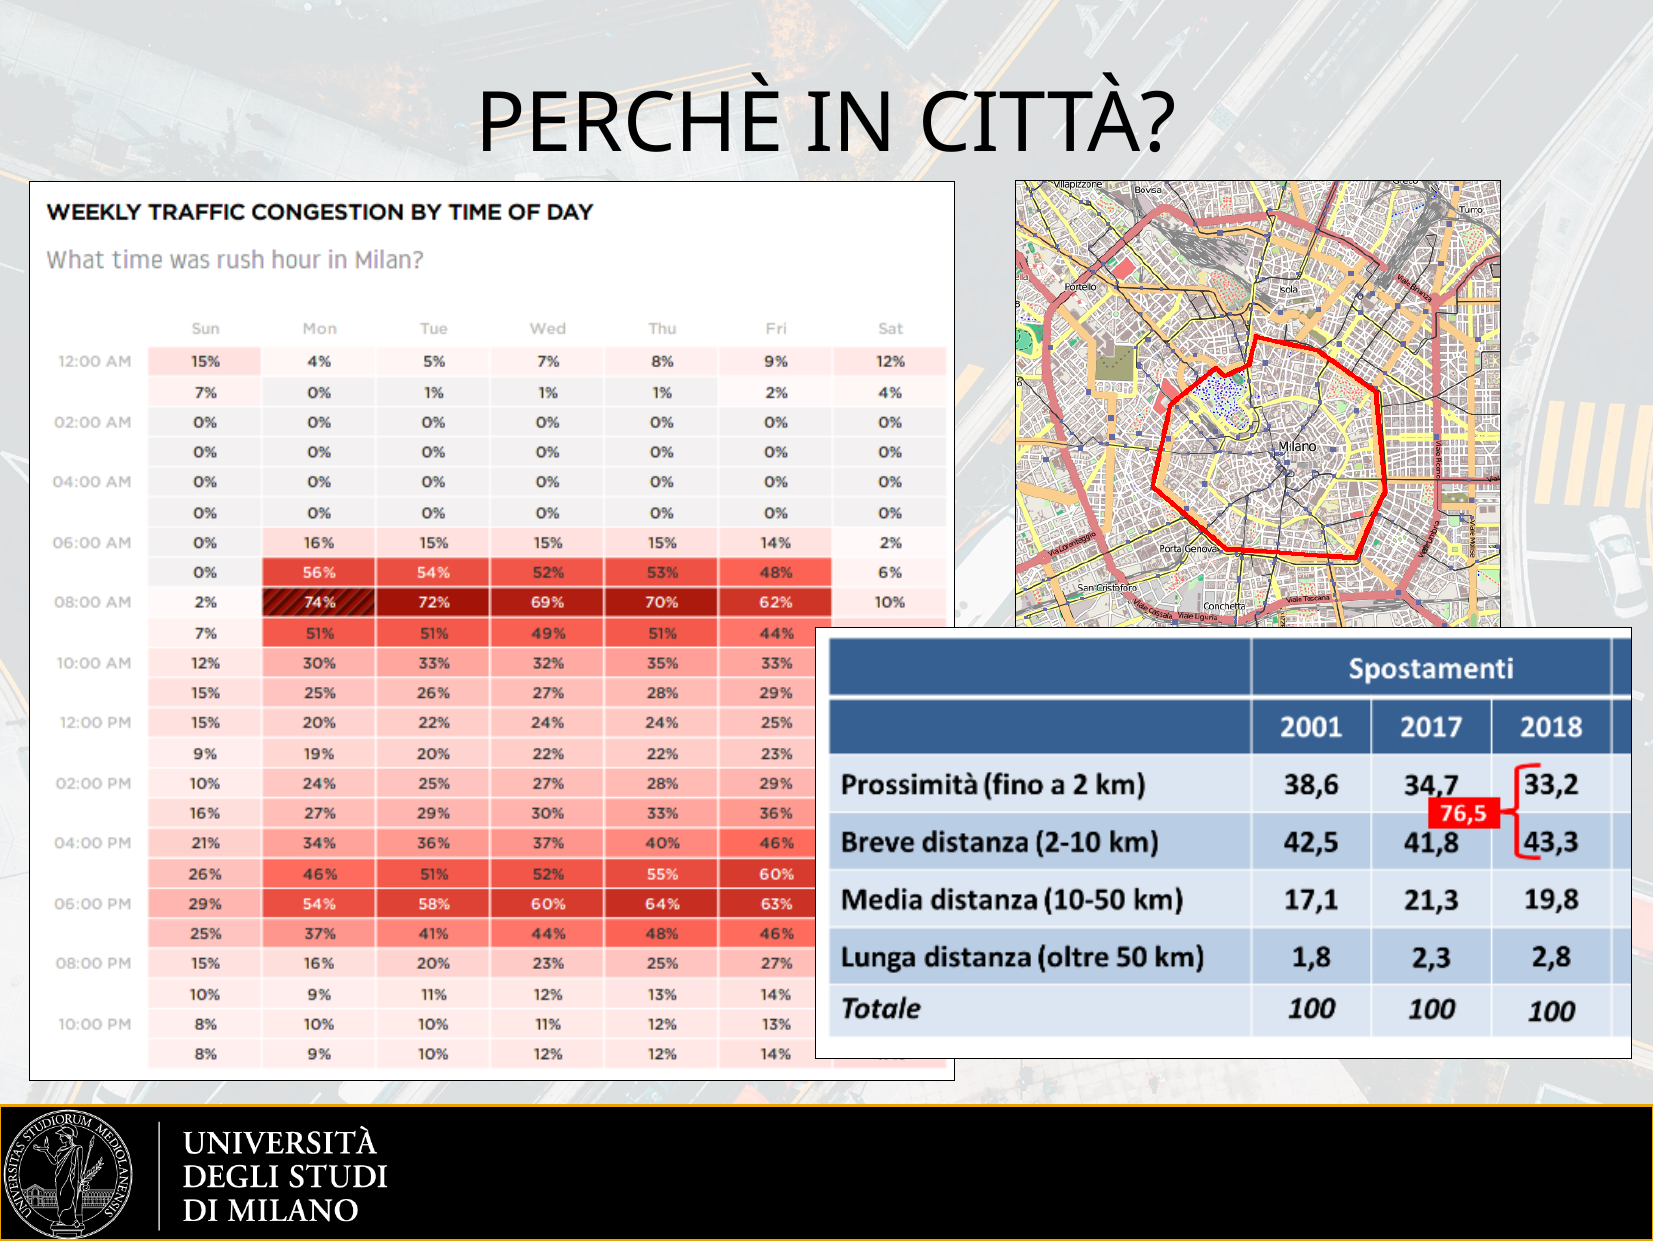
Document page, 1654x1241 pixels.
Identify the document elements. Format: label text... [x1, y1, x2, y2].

text_box PERCHÈ IN CITTÀ? [373, 54, 1280, 184]
picture [29, 180, 1632, 1081]
picture [0, 1106, 391, 1241]
text_box [0, 1105, 1653, 1241]
